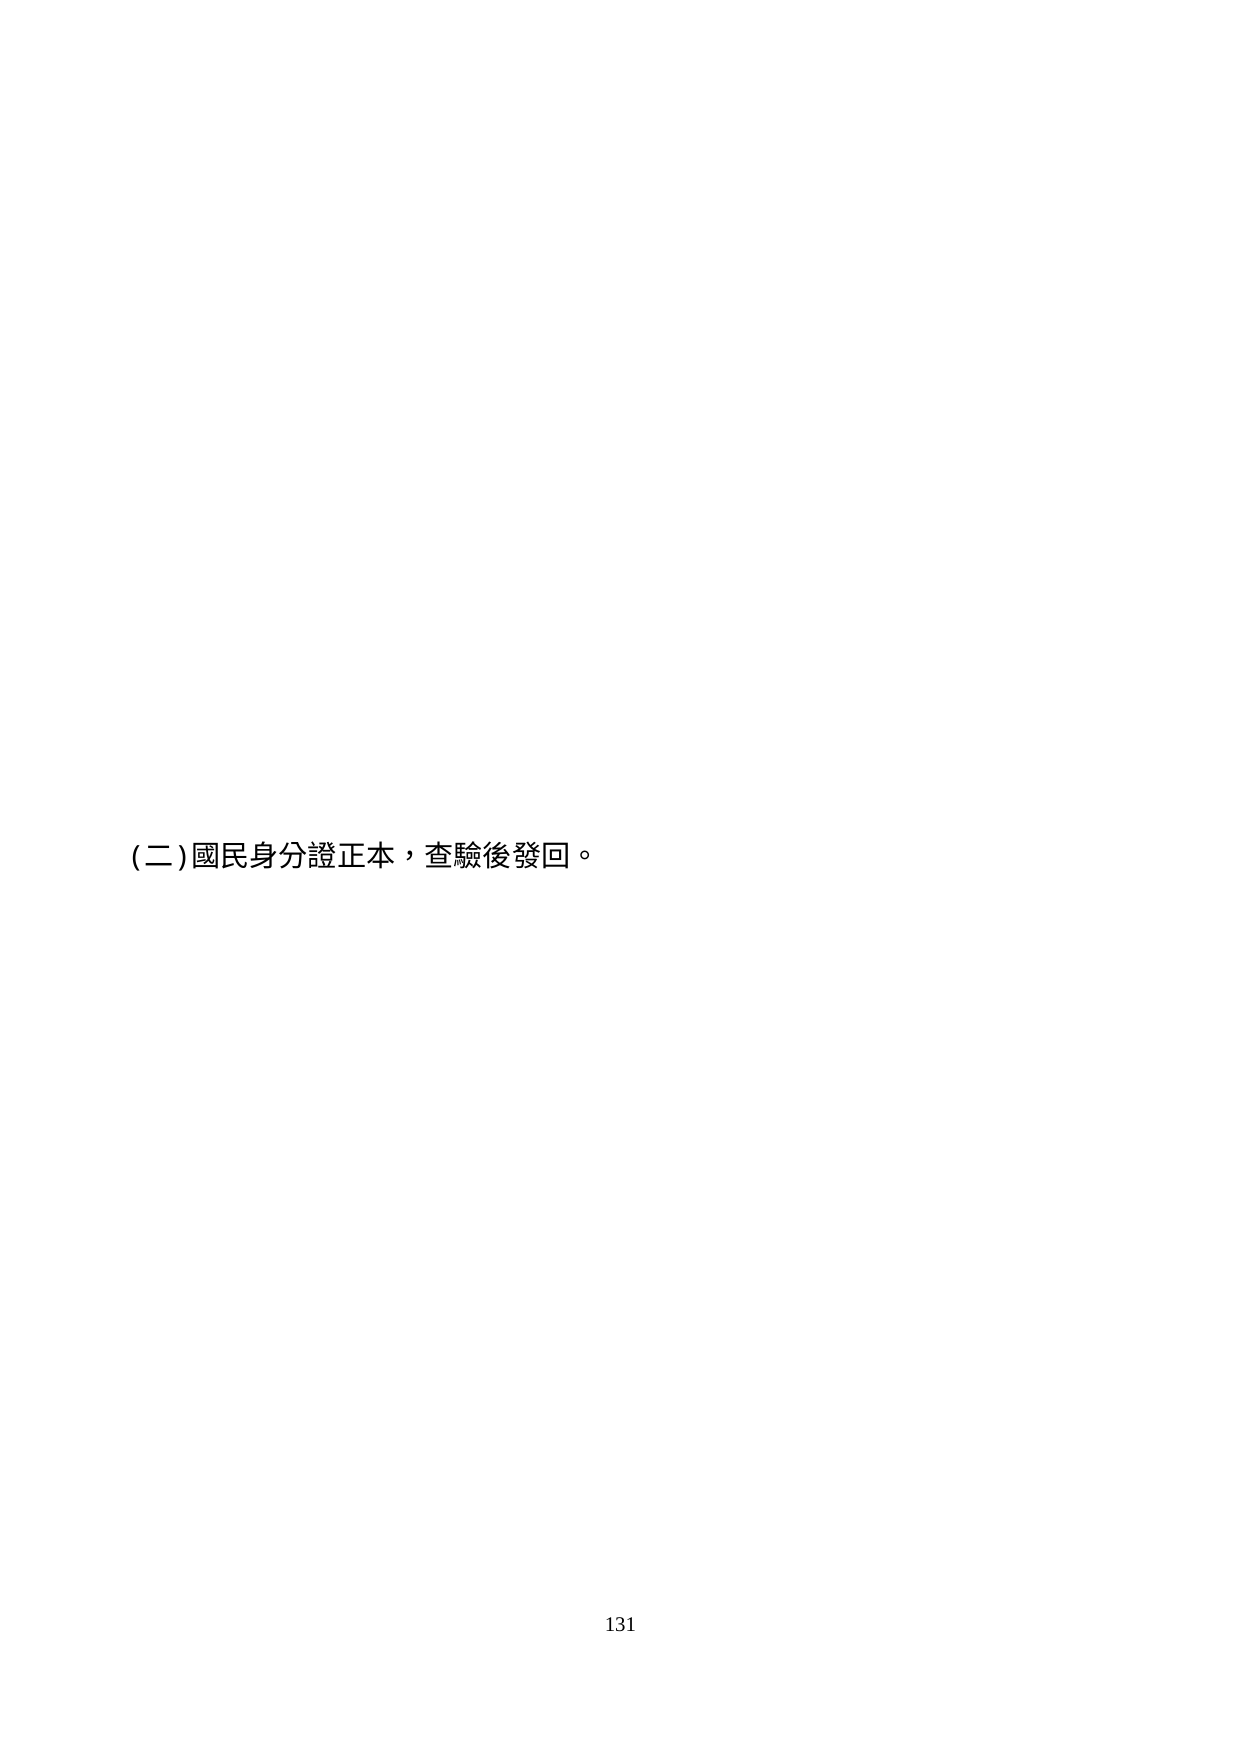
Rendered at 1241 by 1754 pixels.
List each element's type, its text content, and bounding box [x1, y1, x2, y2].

text (二)國民身分證正本，查驗後發回。 [112, 812, 1143, 875]
